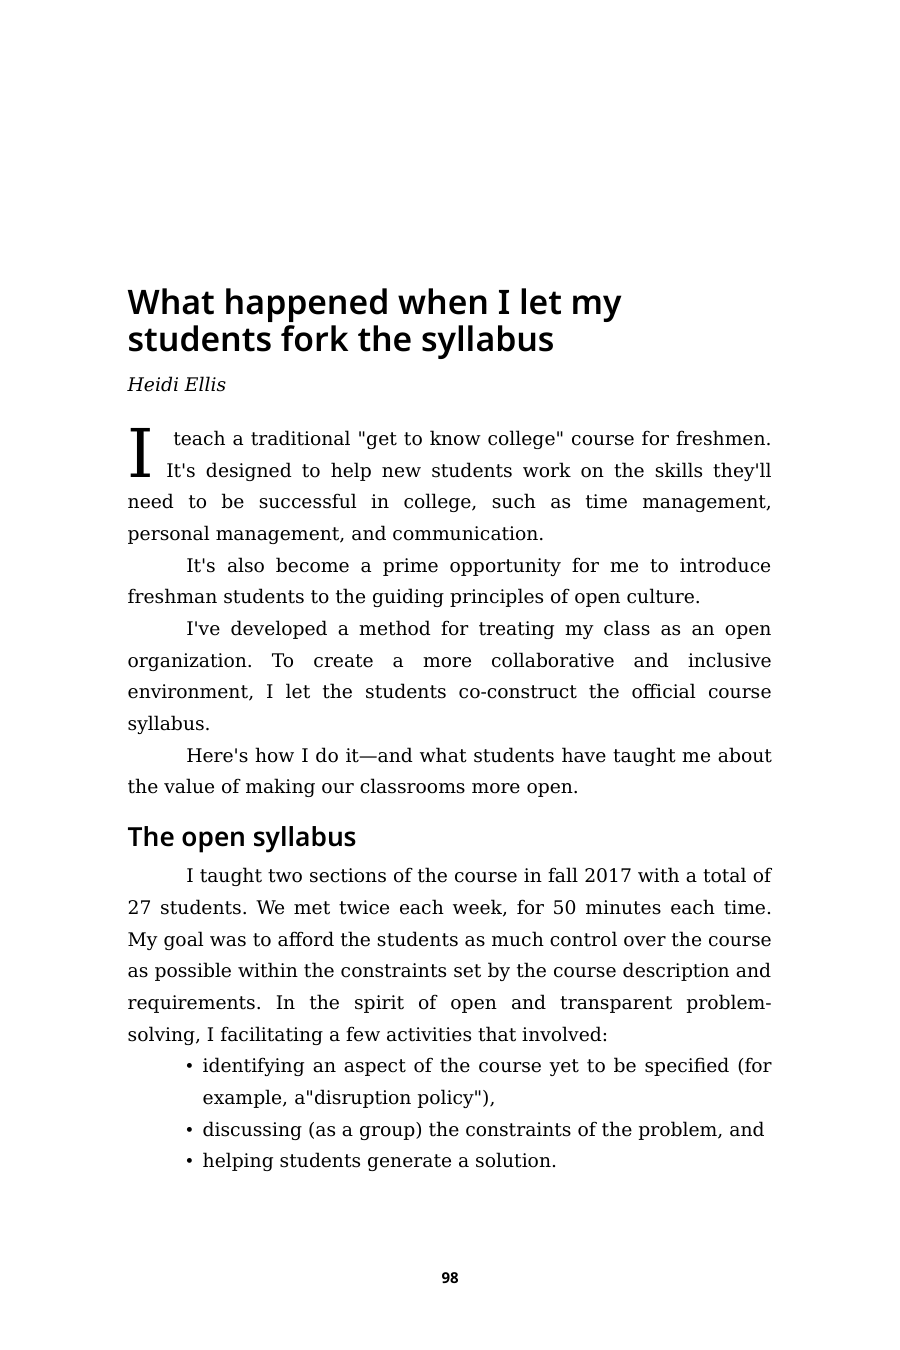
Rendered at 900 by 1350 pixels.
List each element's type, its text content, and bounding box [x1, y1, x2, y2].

text I've developed a method for treating my class as an open organization. To create a more collaborative and inclusive environment, I let the students co-construct the official course syllabus. [127, 618, 772, 735]
subtitle The open syllabus [127, 823, 772, 853]
text Here's how I do it—and what students have taught me about the value of making our classrooms more open. [127, 745, 772, 798]
list identifying an aspect of the course yet to be specified (for example, a"disruption policy"), [186, 1055, 772, 1109]
subtitle What happened when I let my students fork the syllabus [127, 283, 772, 361]
list helping students generate a solution. [186, 1150, 772, 1172]
text Heidi Ellis [127, 374, 772, 396]
text I teach a traditional "get to know college" course for freshmen. It's designed to help new students work on the skills they'll need to be successful in college, such as time management, personal management, and communication. [127, 428, 772, 545]
text It's also become a prime opportunity for me to introduce freshman students to the guiding principles of open culture. [127, 555, 772, 608]
list discussing (as a group) the constraints of the problem, and [186, 1119, 772, 1141]
text I taught two sections of the course in fall 2017 with a total of 27 students. We met twice each week, for 50 minutes each time. My goal was to afford the students as much control over the course as possible within the constraints set by the course description and requirements. In the spirit of open and transparent problem-solving, I facilitating a few activities that involved: [127, 865, 772, 1046]
